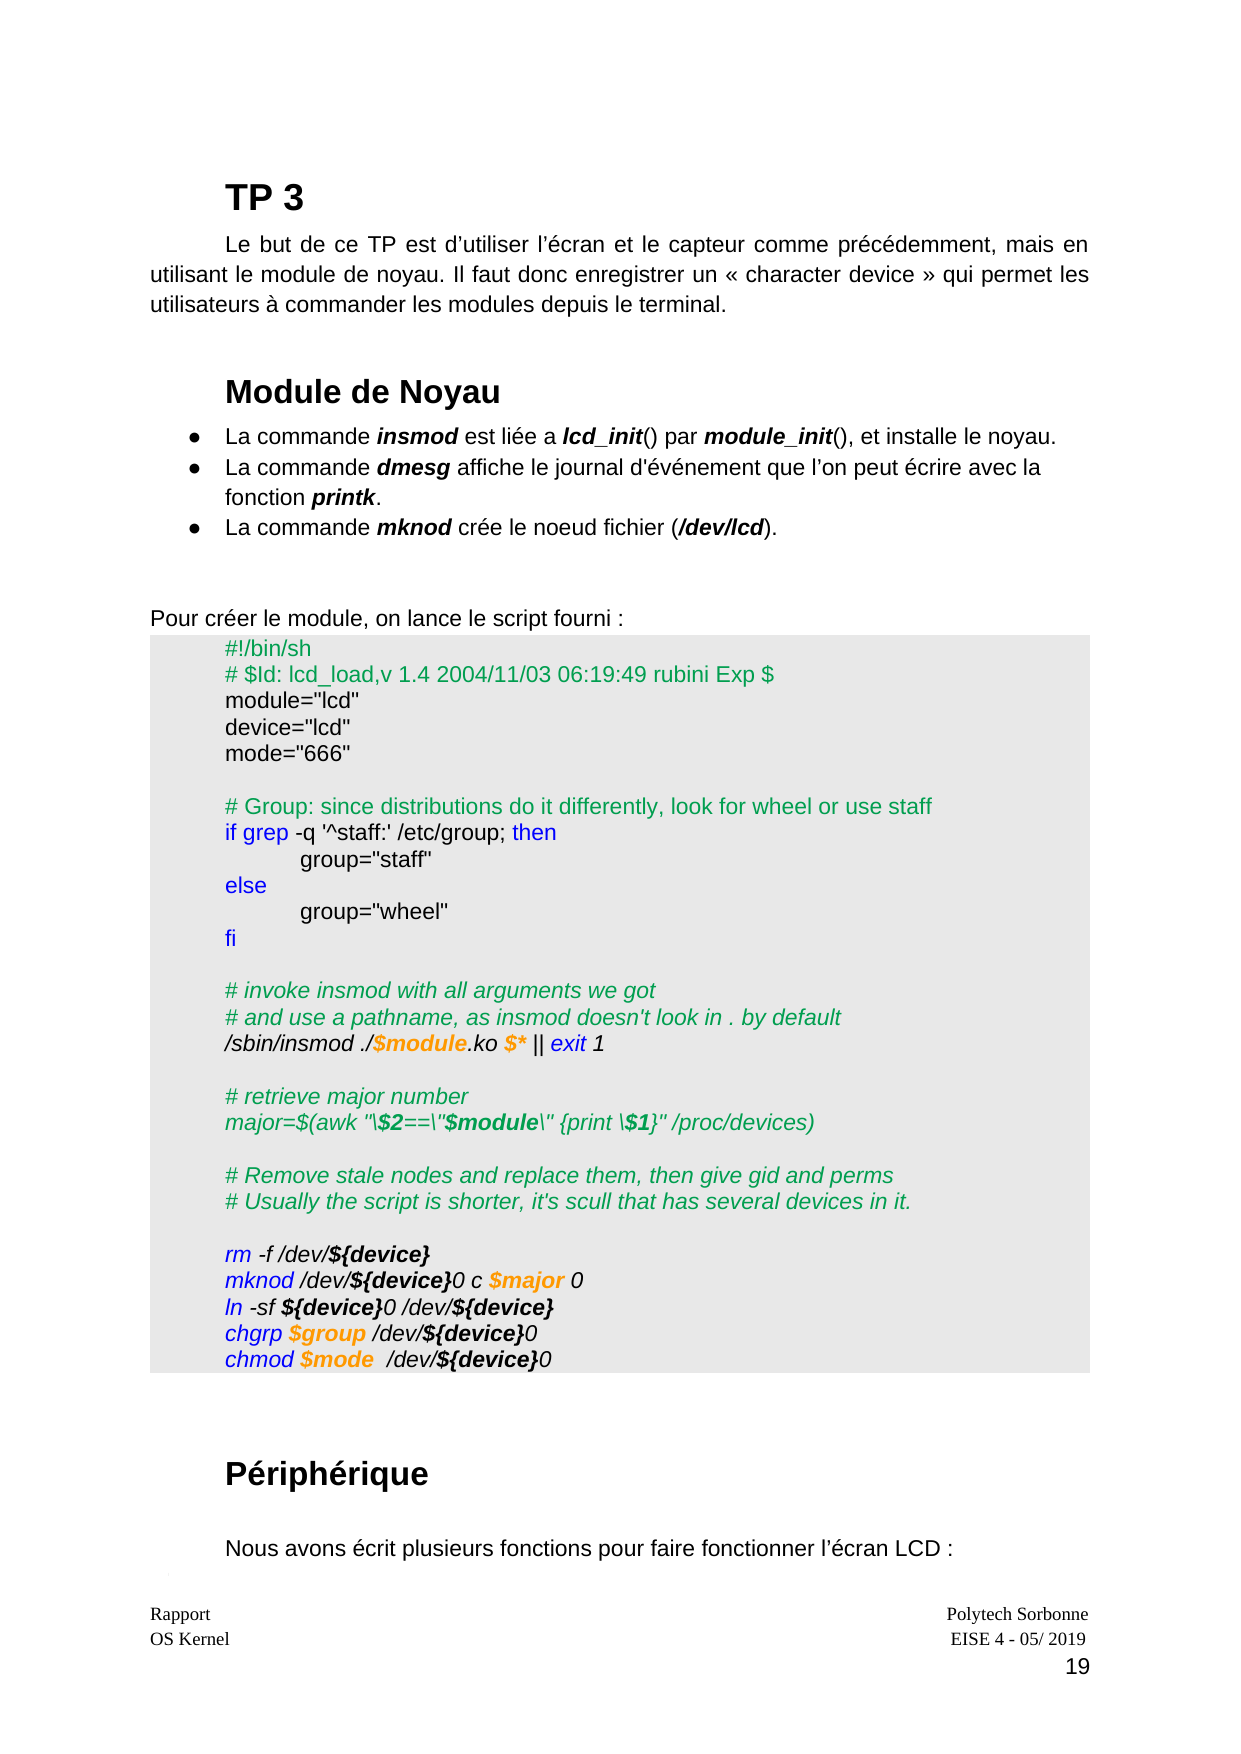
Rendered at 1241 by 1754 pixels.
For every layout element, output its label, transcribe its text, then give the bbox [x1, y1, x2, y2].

list group="wheel" [150, 898, 1090, 924]
subtitle Module de Noyau [150, 372, 1090, 411]
list # invoke insmod with all arguments we got [150, 977, 1090, 1004]
list # retrieve major number [150, 1083, 1090, 1109]
list # Usually the script is shorter, it's scull that has several devices in it. [150, 1188, 1090, 1214]
list Le but de ce TP est d’utiliser l’écran et le capteur comme précédemment, mais en utilisant le module de noyau. Il faut donc enregistrer un « character device » qui permet les utilisateurs à commander les modules depuis le terminal. [150, 231, 1090, 317]
list mode="666" [150, 740, 1090, 766]
list # Group: since distributions do it differently, look for wheel or use staff [150, 793, 1090, 819]
list La commande dmesg affiche le journal d'événement que l’on peut écrire avec la fonction printk. [187, 453, 1090, 510]
list La commande mknod crée le noeud fichier (/dev/lcd). [187, 514, 1090, 540]
text Pour créer le module, on lance le script fourni : [150, 604, 1090, 631]
list /sbin/insmod ./$module.ko $* || exit 1 [150, 1030, 1090, 1056]
list fi [150, 924, 1090, 951]
list if grep -q '^staff:' /etc/group; then [150, 819, 1090, 846]
list group="staff" [150, 846, 1090, 872]
list ln -sf ${device}0 /dev/${device} [150, 1293, 1090, 1320]
list major=$(awk "\$2==\"$module\" {print \$1}" /proc/devices) [150, 1109, 1090, 1135]
list # Remove stale nodes and replace them, then give gid and perms [150, 1162, 1090, 1188]
list chgrp $group /dev/${device}0 [150, 1320, 1090, 1346]
list rm -f /dev/${device} [150, 1241, 1090, 1267]
list chmod $mode /dev/${device}0 [150, 1346, 1090, 1373]
list Nous avons écrit plusieurs fonctions pour faire fonctionner l’écran LCD : [150, 1535, 1090, 1561]
list mknod /dev/${device}0 c $major 0 [150, 1267, 1090, 1293]
list La commande insmod est liée a lcd_init() par module_init(), et installe le noyau. [187, 423, 1090, 449]
list module="lcd" [150, 687, 1090, 714]
list # $Id: lcd_load,v 1.4 2004/11/03 06:19:49 rubini Exp $ [150, 661, 1090, 687]
list # and use a pathname, as insmod doesn't look in . by default [150, 1004, 1090, 1030]
list #!/bin/sh [150, 635, 1090, 661]
list else [150, 872, 1090, 898]
subtitle Périphérique [150, 1454, 1090, 1492]
subtitle TP 3 [150, 175, 1090, 218]
list device="lcd" [150, 714, 1090, 740]
